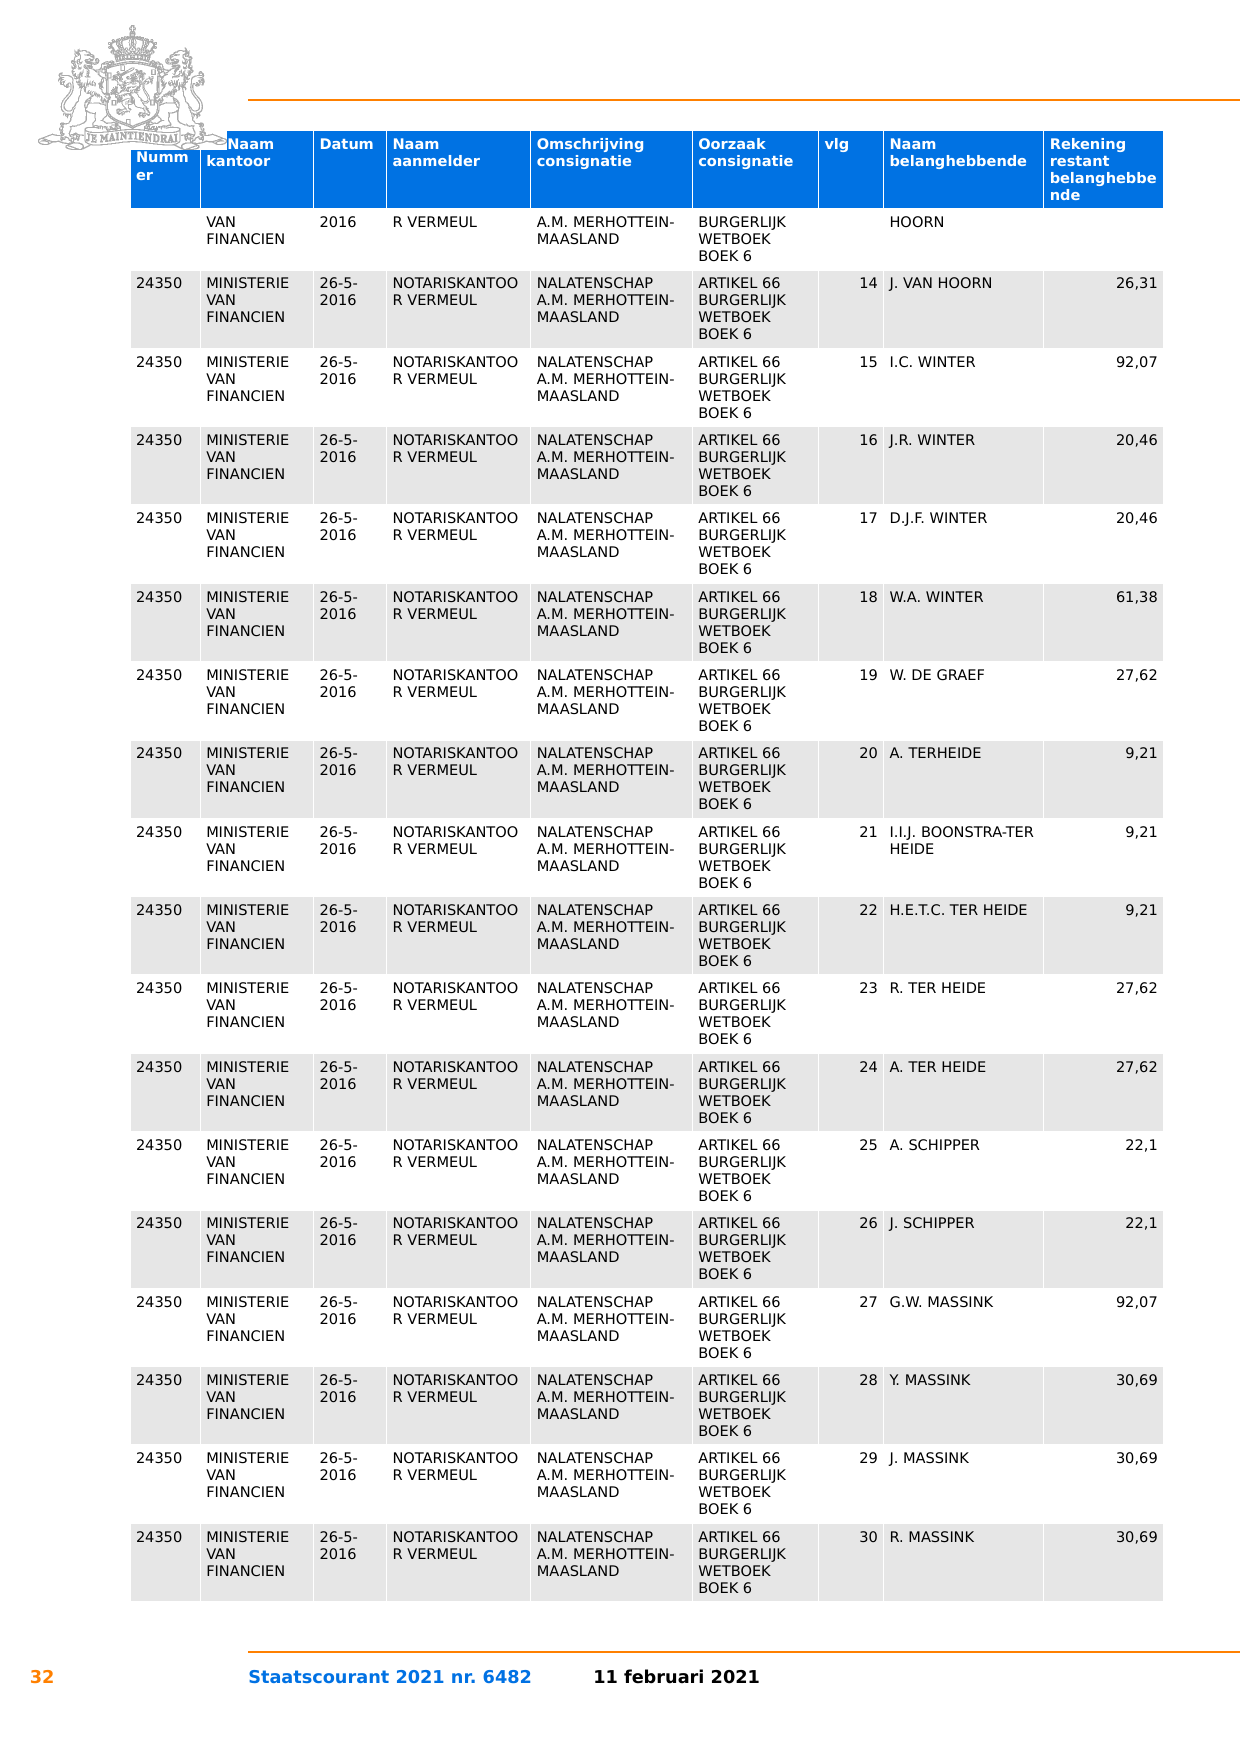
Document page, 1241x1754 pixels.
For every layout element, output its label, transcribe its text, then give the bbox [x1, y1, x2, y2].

table_cell Y. MASSINK [884, 1367, 1043, 1444]
table_cell 26-5-2016 [314, 1367, 386, 1444]
table_header vlg [819, 131, 883, 208]
table_cell D.J.F. WINTER [884, 506, 1043, 583]
table_cell R. TER HEIDE [884, 976, 1043, 1053]
table_cell R VERMEUL [387, 209, 530, 269]
table_cell MINISTERIE VAN FINANCIEN [201, 976, 313, 1053]
table_cell MINISTERIE VAN FINANCIEN [201, 1367, 313, 1444]
picture [38, 25, 227, 150]
table_cell 24350 [131, 584, 200, 661]
table_cell ARTIKEL 66 BURGERLIJK WETBOEK BOEK 6 [693, 349, 818, 426]
table_cell 23 [819, 976, 883, 1053]
table_cell 9,21 [1044, 897, 1163, 974]
table_cell MINISTERIE VAN FINANCIEN [201, 662, 313, 739]
table_cell 26-5-2016 [314, 271, 386, 348]
table_cell 24350 [131, 349, 200, 426]
table_cell NOTARISKANTOOR VERMEUL [387, 976, 530, 1053]
table_cell ARTIKEL 66 BURGERLIJK WETBOEK BOEK 6 [693, 976, 818, 1053]
table_cell J.R. WINTER [884, 427, 1043, 504]
table_cell NALATENSCHAP A.M. MERHOTTEIN-MAASLAND [531, 349, 692, 426]
table_cell ARTIKEL 66 BURGERLIJK WETBOEK BOEK 6 [693, 584, 818, 661]
table_header Nummer [131, 150, 200, 208]
table_cell J. MASSINK [884, 1446, 1043, 1523]
table_header Oorzaak consignatie [693, 131, 818, 208]
table_header Rekening restant belanghebbende [1044, 131, 1163, 208]
table_cell ARTIKEL 66 BURGERLIJK WETBOEK BOEK 6 [693, 427, 818, 504]
table_cell 9,21 [1044, 819, 1163, 896]
table_cell NOTARISKANTOOR VERMEUL [387, 897, 530, 974]
table_cell 27,62 [1044, 976, 1163, 1053]
table_cell NOTARISKANTOOR VERMEUL [387, 662, 530, 739]
table_cell NALATENSCHAP A.M. MERHOTTEIN-MAASLAND [531, 506, 692, 583]
table_cell 26-5-2016 [314, 1289, 386, 1366]
table_cell A. TER HEIDE [884, 1054, 1043, 1131]
table_cell NALATENSCHAP A.M. MERHOTTEIN-MAASLAND [531, 1211, 692, 1288]
table_cell ARTIKEL 66 BURGERLIJK WETBOEK BOEK 6 [693, 741, 818, 818]
table_cell ARTIKEL 66 BURGERLIJK WETBOEK BOEK 6 [693, 1132, 818, 1209]
table_cell NALATENSCHAP A.M. MERHOTTEIN-MAASLAND [531, 976, 692, 1053]
table_cell 25 [819, 1132, 883, 1209]
table_cell ARTIKEL 66 BURGERLIJK WETBOEK BOEK 6 [693, 1211, 818, 1288]
table_cell 27,62 [1044, 662, 1163, 739]
table_cell MINISTERIE VAN FINANCIEN [201, 271, 313, 348]
table_cell MINISTERIE VAN FINANCIEN [201, 349, 313, 426]
table_cell 26-5-2016 [314, 1054, 386, 1131]
table_cell J. VAN HOORN [884, 271, 1043, 348]
table_cell NOTARISKANTOOR VERMEUL [387, 1524, 530, 1601]
table_header Omschrijving consignatie [531, 131, 692, 208]
table_cell 92,07 [1044, 349, 1163, 426]
table_cell HOORN [884, 209, 1043, 269]
table_cell 26-5-2016 [314, 1446, 386, 1523]
table_cell 20 [819, 741, 883, 818]
table_cell NALATENSCHAP A.M. MERHOTTEIN-MAASLAND [531, 584, 692, 661]
table_cell NOTARISKANTOOR VERMEUL [387, 1132, 530, 1209]
table_cell 24350 [131, 1289, 200, 1366]
table_cell NALATENSCHAP A.M. MERHOTTEIN-MAASLAND [531, 271, 692, 348]
table_cell 24350 [131, 1211, 200, 1288]
table_cell NALATENSCHAP A.M. MERHOTTEIN-MAASLAND [531, 741, 692, 818]
table_cell 19 [819, 662, 883, 739]
table_cell 24350 [131, 976, 200, 1053]
table_cell 92,07 [1044, 1289, 1163, 1366]
table_cell ARTIKEL 66 BURGERLIJK WETBOEK BOEK 6 [693, 1446, 818, 1523]
table_cell 24350 [131, 1524, 200, 1601]
table_cell NALATENSCHAP A.M. MERHOTTEIN-MAASLAND [531, 1054, 692, 1131]
table_cell 24350 [131, 1446, 200, 1523]
table_cell NALATENSCHAP A.M. MERHOTTEIN-MAASLAND [531, 897, 692, 974]
table_cell MINISTERIE VAN FINANCIEN [201, 897, 313, 974]
table_cell W.A. WINTER [884, 584, 1043, 661]
table_cell NOTARISKANTOOR VERMEUL [387, 1211, 530, 1288]
table_header Datum [314, 131, 386, 208]
table_cell ARTIKEL 66 BURGERLIJK WETBOEK BOEK 6 [693, 1524, 818, 1601]
table_cell 24 [819, 1054, 883, 1131]
table_cell ARTIKEL 66 BURGERLIJK WETBOEK BOEK 6 [693, 1367, 818, 1444]
table_cell VAN FINANCIEN [201, 209, 313, 269]
table_cell 24350 [131, 427, 200, 504]
table_cell 26-5-2016 [314, 1211, 386, 1288]
table_cell 20,46 [1044, 506, 1163, 583]
table_cell MINISTERIE VAN FINANCIEN [201, 427, 313, 504]
table_cell I.C. WINTER [884, 349, 1043, 426]
table_cell [819, 209, 883, 269]
table_cell 26-5-2016 [314, 741, 386, 818]
table_cell ARTIKEL 66 BURGERLIJK WETBOEK BOEK 6 [693, 1054, 818, 1131]
table_cell 24350 [131, 271, 200, 348]
table_cell 28 [819, 1367, 883, 1444]
table_cell 17 [819, 506, 883, 583]
table_cell 26,31 [1044, 271, 1163, 348]
table_cell ARTIKEL 66 BURGERLIJK WETBOEK BOEK 6 [693, 662, 818, 739]
table_cell 9,21 [1044, 741, 1163, 818]
table_cell 26 [819, 1211, 883, 1288]
table_cell MINISTERIE VAN FINANCIEN [201, 1524, 313, 1601]
table_cell 27,62 [1044, 1054, 1163, 1131]
table_cell 26-5-2016 [314, 897, 386, 974]
table_cell NALATENSCHAP A.M. MERHOTTEIN-MAASLAND [531, 1524, 692, 1601]
table_header Naam belanghebbende [884, 131, 1043, 208]
table_cell NALATENSCHAP A.M. MERHOTTEIN-MAASLAND [531, 1367, 692, 1444]
table_cell ARTIKEL 66 BURGERLIJK WETBOEK BOEK 6 [693, 271, 818, 348]
table_cell 24350 [131, 1132, 200, 1209]
table_cell MINISTERIE VAN FINANCIEN [201, 1132, 313, 1209]
table_cell 26-5-2016 [314, 427, 386, 504]
table_cell NALATENSCHAP A.M. MERHOTTEIN-MAASLAND [531, 1132, 692, 1209]
table_cell 21 [819, 819, 883, 896]
table_cell 30,69 [1044, 1367, 1163, 1444]
table_cell MINISTERIE VAN FINANCIEN [201, 819, 313, 896]
table_cell 24350 [131, 506, 200, 583]
table_cell 26-5-2016 [314, 976, 386, 1053]
table_cell R. MASSINK [884, 1524, 1043, 1601]
table_cell J. SCHIPPER [884, 1211, 1043, 1288]
table_cell 22,1 [1044, 1132, 1163, 1209]
table_cell ARTIKEL 66 BURGERLIJK WETBOEK BOEK 6 [693, 506, 818, 583]
table_cell NALATENSCHAP A.M. MERHOTTEIN-MAASLAND [531, 819, 692, 896]
table_cell 30,69 [1044, 1524, 1163, 1601]
table_cell MINISTERIE VAN FINANCIEN [201, 1289, 313, 1366]
table_cell 24350 [131, 741, 200, 818]
table_cell NALATENSCHAP A.M. MERHOTTEIN-MAASLAND [531, 662, 692, 739]
table_cell 22 [819, 897, 883, 974]
table_cell NOTARISKANTOOR VERMEUL [387, 584, 530, 661]
table_cell 26-5-2016 [314, 349, 386, 426]
table_cell NOTARISKANTOOR VERMEUL [387, 819, 530, 896]
table_cell H.E.T.C. TER HEIDE [884, 897, 1043, 974]
table_cell 24350 [131, 1054, 200, 1131]
table_cell 2016 [314, 209, 386, 269]
table_cell [131, 209, 200, 269]
table_cell A. TERHEIDE [884, 741, 1043, 818]
table_header Naam aanmelder [387, 131, 530, 208]
table_cell 26-5-2016 [314, 506, 386, 583]
table_cell MINISTERIE VAN FINANCIEN [201, 1446, 313, 1523]
table_cell NOTARISKANTOOR VERMEUL [387, 427, 530, 504]
table_cell NALATENSCHAP A.M. MERHOTTEIN-MAASLAND [531, 1446, 692, 1523]
table_cell 26-5-2016 [314, 662, 386, 739]
table_cell NOTARISKANTOOR VERMEUL [387, 1289, 530, 1366]
table_cell 26-5-2016 [314, 819, 386, 896]
table_cell 24350 [131, 897, 200, 974]
table_cell MINISTERIE VAN FINANCIEN [201, 1054, 313, 1131]
table_cell 27 [819, 1289, 883, 1366]
table_cell 26-5-2016 [314, 1132, 386, 1209]
table_cell 24350 [131, 662, 200, 739]
table_cell ARTIKEL 66 BURGERLIJK WETBOEK BOEK 6 [693, 1289, 818, 1366]
table_cell 26-5-2016 [314, 1524, 386, 1601]
table_cell 24350 [131, 1367, 200, 1444]
table_cell NOTARISKANTOOR VERMEUL [387, 741, 530, 818]
table_cell 15 [819, 349, 883, 426]
table_cell MINISTERIE VAN FINANCIEN [201, 741, 313, 818]
table_cell NALATENSCHAP A.M. MERHOTTEIN-MAASLAND [531, 1289, 692, 1366]
table_cell NOTARISKANTOOR VERMEUL [387, 1367, 530, 1444]
table_cell A.M. MERHOTTEIN-MAASLAND [531, 209, 692, 269]
table_cell 18 [819, 584, 883, 661]
table_cell W. DE GRAEF [884, 662, 1043, 739]
table_cell 20,46 [1044, 427, 1163, 504]
table_cell I.I.J. BOONSTRA-TER HEIDE [884, 819, 1043, 896]
table_cell A. SCHIPPER [884, 1132, 1043, 1209]
table_cell MINISTERIE VAN FINANCIEN [201, 584, 313, 661]
table_cell 24350 [131, 819, 200, 896]
table_cell NOTARISKANTOOR VERMEUL [387, 1446, 530, 1523]
table_cell NOTARISKANTOOR VERMEUL [387, 349, 530, 426]
table_cell NOTARISKANTOOR VERMEUL [387, 1054, 530, 1131]
table_cell ARTIKEL 66 BURGERLIJK WETBOEK BOEK 6 [693, 897, 818, 974]
table_cell 26-5-2016 [314, 584, 386, 661]
table_cell NALATENSCHAP A.M. MERHOTTEIN-MAASLAND [531, 427, 692, 504]
table_cell G.W. MASSINK [884, 1289, 1043, 1366]
table_cell 30,69 [1044, 1446, 1163, 1523]
table_cell 61,38 [1044, 584, 1163, 661]
table_cell 30 [819, 1524, 883, 1601]
table_cell MINISTERIE VAN FINANCIEN [201, 506, 313, 583]
table_cell 22,1 [1044, 1211, 1163, 1288]
table_cell BURGERLIJK WETBOEK BOEK 6 [693, 209, 818, 269]
table_cell MINISTERIE VAN FINANCIEN [201, 1211, 313, 1288]
table_header Naam kantoor [201, 131, 313, 208]
table_cell NOTARISKANTOOR VERMEUL [387, 271, 530, 348]
table_cell NOTARISKANTOOR VERMEUL [387, 506, 530, 583]
table_cell 29 [819, 1446, 883, 1523]
table_cell ARTIKEL 66 BURGERLIJK WETBOEK BOEK 6 [693, 819, 818, 896]
table_cell 14 [819, 271, 883, 348]
table_cell [1044, 209, 1163, 269]
table_cell 16 [819, 427, 883, 504]
